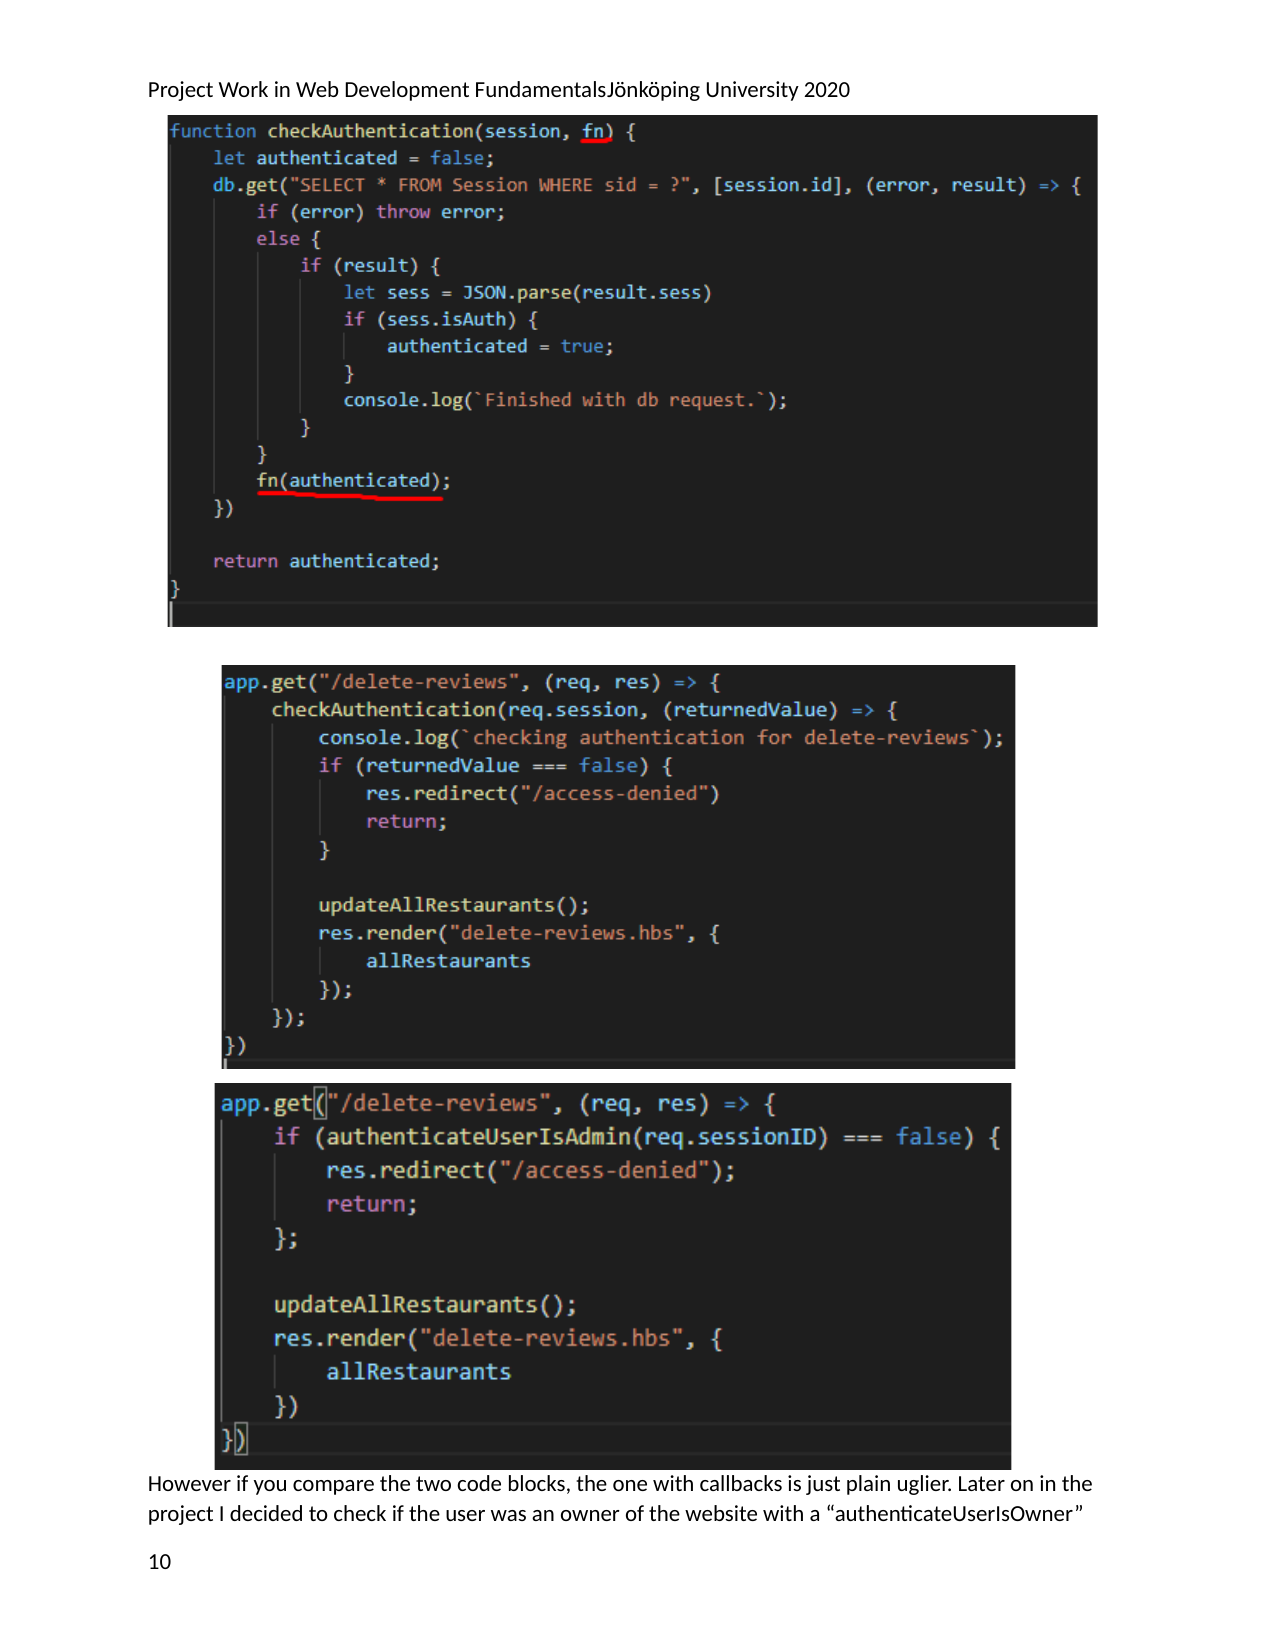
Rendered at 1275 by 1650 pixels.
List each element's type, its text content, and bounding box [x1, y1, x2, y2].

picture [221, 665, 1016, 1069]
text However if you compare the two code blocks, the one with callbacks is just plain uglier. Later on in the project I decided to check if the user was an owner of the website with a “authenticateUserIsOwner” [148, 675, 1127, 1527]
picture [167, 115, 1098, 627]
picture [214, 1083, 1012, 1470]
